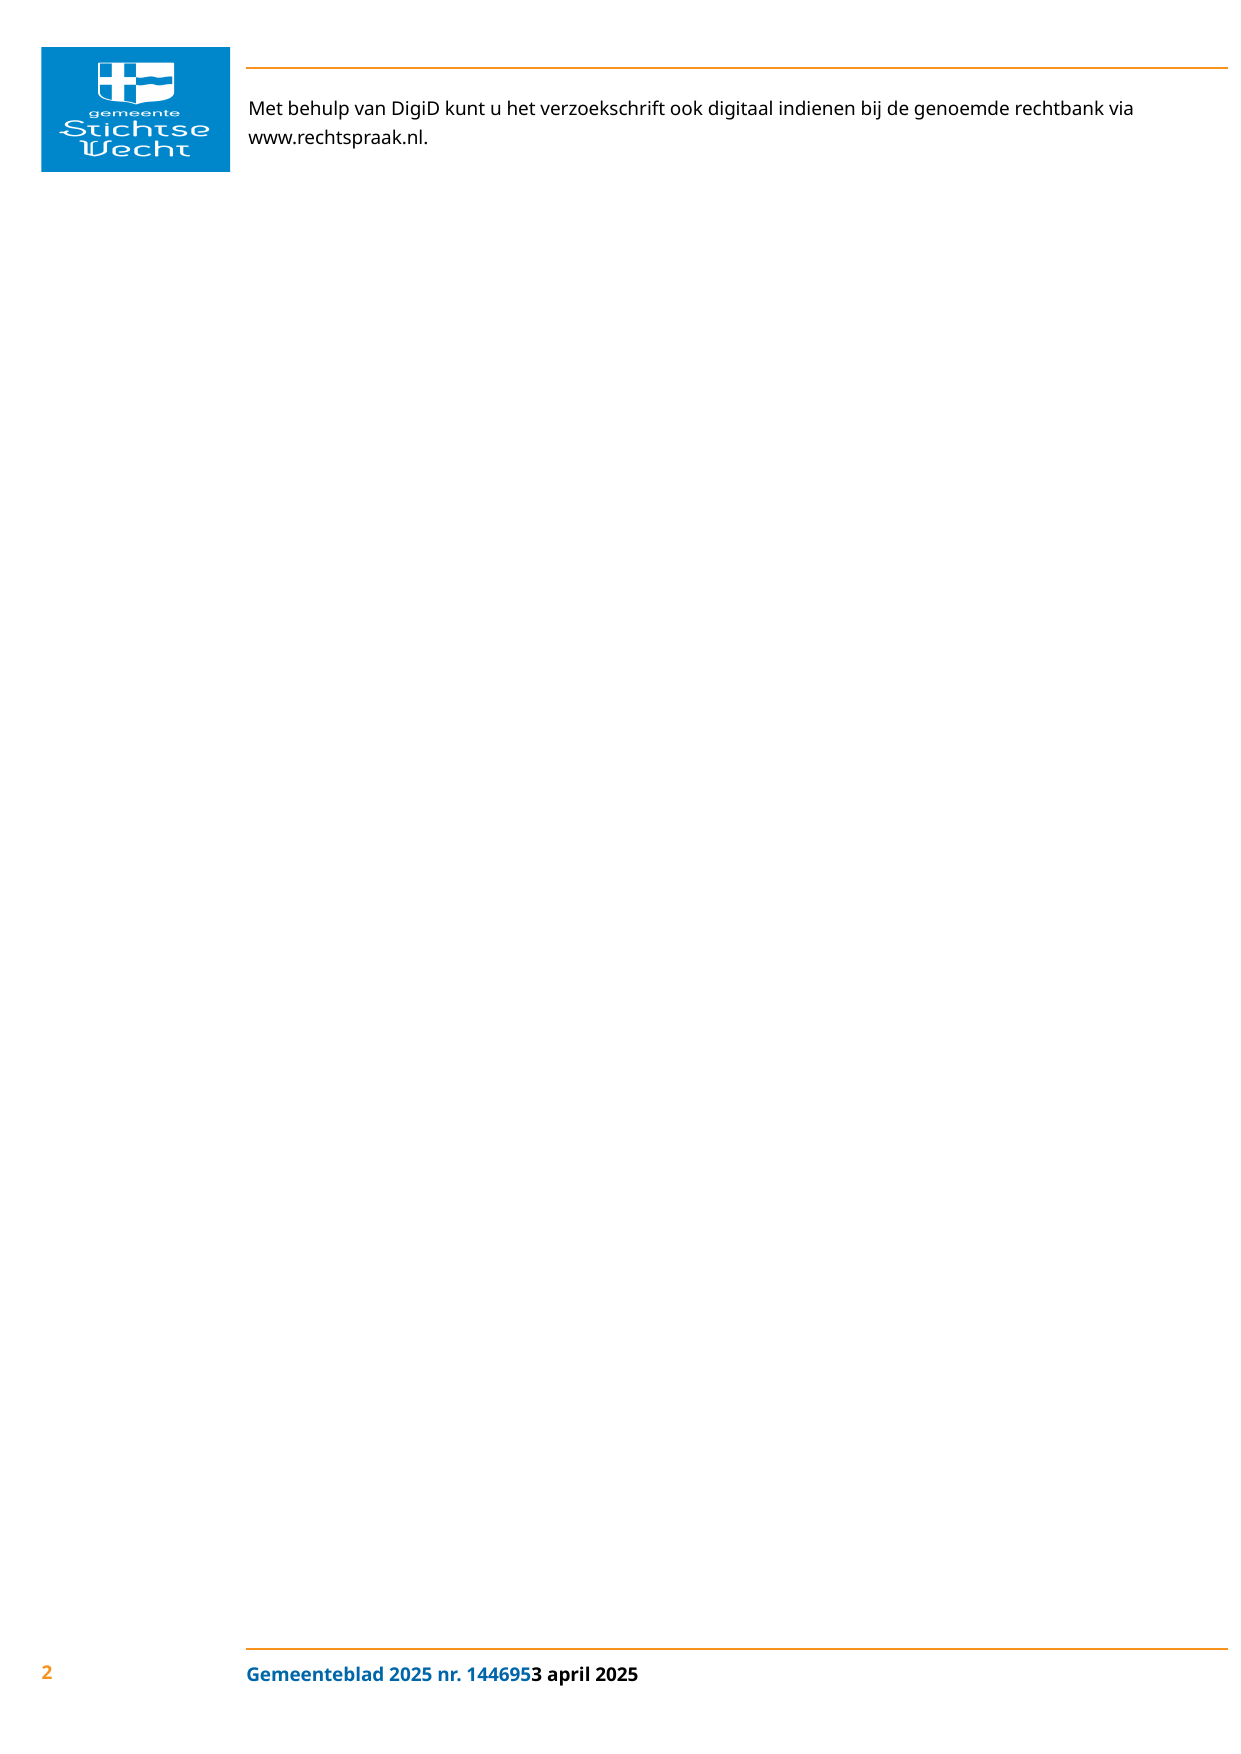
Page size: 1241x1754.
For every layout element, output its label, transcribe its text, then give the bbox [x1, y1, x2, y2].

picture [137, 63, 174, 103]
text Met behulp van DigiD kunt u het verzoekschrift ook digitaal indienen bij de genoemde rechtbank via www.rechtspraak.nl. [248, 95, 1152, 150]
picture [99, 63, 135, 101]
